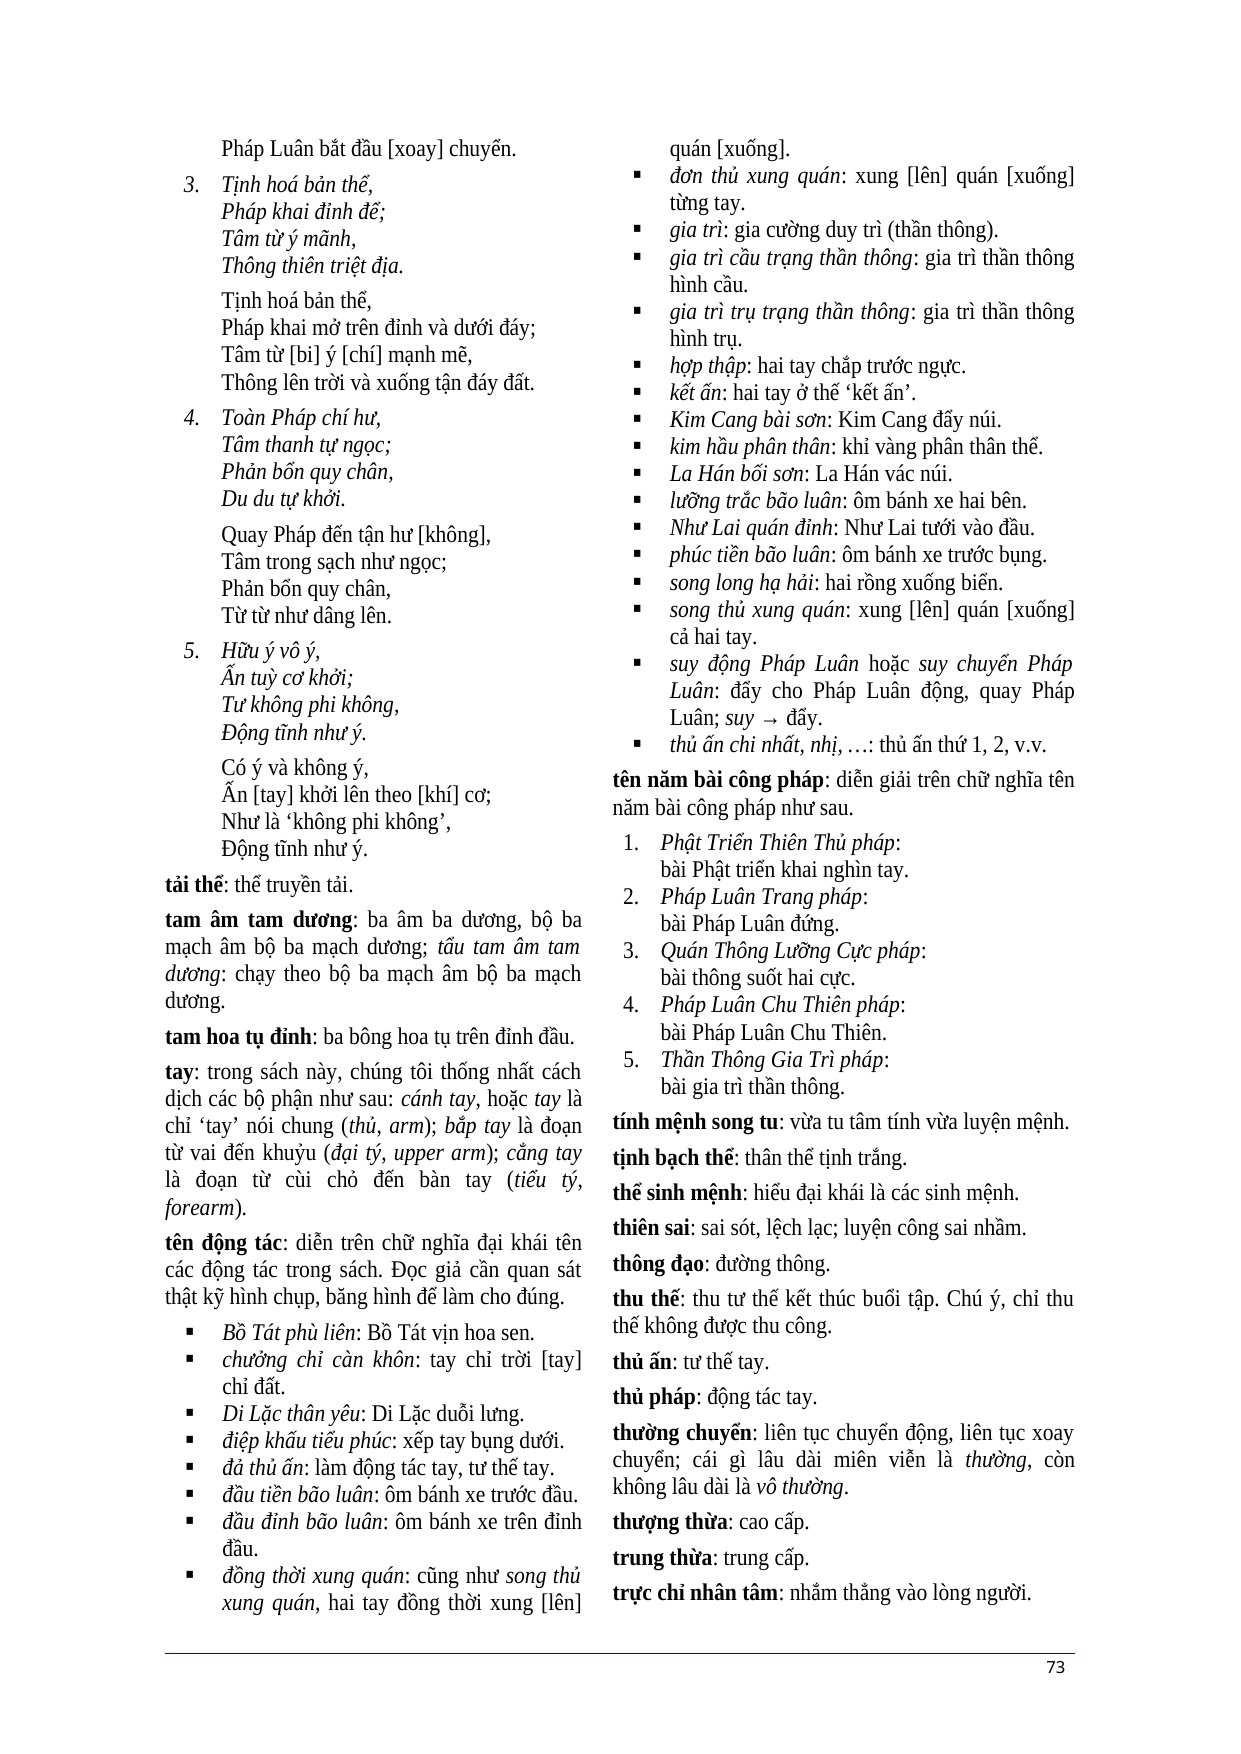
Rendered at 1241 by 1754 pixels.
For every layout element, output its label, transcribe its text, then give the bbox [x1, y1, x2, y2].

text thu thế: thu tư thế kết thúc buổi tập. Chú ý, chỉ thu thế không được thu công. [612, 1285, 1075, 1339]
list Phật Triển Thiên Thủ pháp: bài Phật triển khai nghìn tay. [623, 829, 1075, 883]
text tịnh bạch thể: thân thể tịnh trắng. [612, 1143, 1075, 1170]
text trung thừa: trung cấp. [612, 1543, 1075, 1570]
text 5. Hữu ý vô ý, Ấn tuỳ cơ khởi; Tư không phi không, Động tĩnh như ý. [184, 637, 582, 745]
list Pháp Luân Chu Thiên pháp: bài Pháp Luân Chu Thiên. [623, 991, 1075, 1045]
text thủ ấn: tư thế tay. [612, 1347, 1075, 1374]
list Pháp Luân Trang pháp: bài Pháp Luân đứng. [623, 883, 1075, 937]
list Bồ Tát phù liên: Bồ Tát vịn hoa sen. [184, 1318, 582, 1345]
list chưởng chỉ càn khôn: tay chỉ trời [tay] chỉ đất. [184, 1345, 582, 1399]
text tên động tác: diễn trên chữ nghĩa đại khái tên các động tác trong sách. Đọc giả cần quan sát thật kỹ hình chụp, băng hình để làm cho đúng. [165, 1229, 582, 1310]
list La Hán bối sơn: La Hán vác núi. [632, 460, 1075, 487]
list phúc tiền bão luân: ôm bánh xe trước bụng. [632, 541, 1075, 568]
list gia trì: gia cường duy trì (thần thông). [632, 216, 1075, 243]
list gia trì trụ trạng thần thông: gia trì thần thông hình trụ. [632, 297, 1075, 352]
list đơn thủ xung quán: xung [lên] quán [xuống] từng tay. [632, 162, 1075, 216]
list kết ấn: hai tay ở thế ‘kết ấn’. [632, 379, 1075, 406]
text thiên sai: sai sót, lệch lạc; luyện công sai nhầm. [612, 1214, 1075, 1241]
list hợp thập: hai tay chắp trước ngực. [632, 352, 1075, 379]
text tam hoa tụ đỉnh: ba bông hoa tụ trên đỉnh đầu. [165, 1022, 582, 1049]
text thường chuyển: liên tục chuyển động, liên tục xoay chuyển; cái gì lâu dài miên viễn là thường, còn không lâu dài là vô thường. [612, 1418, 1075, 1499]
list Kim Cang bài sơn: Kim Cang đẩy núi. [632, 406, 1075, 433]
text thể sinh mệnh: hiểu đại khái là các sinh mệnh. [612, 1179, 1075, 1206]
text trực chỉ nhân tâm: nhắm thẳng vào lòng người. [612, 1579, 1075, 1606]
text tay: trong sách này, chúng tôi thống nhất cách dịch các bộ phận như sau: cánh tay, hoặc tay là chỉ ‘tay’ nói chung (thủ, arm); bắp tay là đoạn từ vai đến khuỷu (đại tý, upper arm); cẳng tay là đoạn từ cùi chỏ đến bàn tay (tiểu tý, forearm). [165, 1058, 582, 1220]
text tên năm bài công pháp: diễn giải trên chữ nghĩa tên năm bài công pháp như sau. [612, 766, 1075, 820]
text 3. Tịnh hoá bản thể, Pháp khai đỉnh để; Tâm từ ý mãnh, Thông thiên triệt địa. [184, 170, 582, 279]
list Như Lai quán đỉnh: Như Lai tưới vào đầu. [632, 514, 1075, 541]
list lưỡng trắc bão luân: ôm bánh xe hai bên. [632, 487, 1075, 514]
text Tịnh hoá bản thể, Pháp khai mở trên đỉnh và dưới đáy; Tâm từ [bi] ý [chí] mạnh mẽ, Thông lên trời và xuống tận đáy đất. [221, 287, 582, 395]
list song long hạ hải: hai rồng xuống biển. [632, 568, 1075, 595]
list Thần Thông Gia Trì pháp: bài gia trì thần thông. [623, 1045, 1075, 1099]
list song thủ xung quán: xung [lên] quán [xuống] cả hai tay. [632, 595, 1075, 649]
list đầu đỉnh bão luân: ôm bánh xe trên đỉnh đầu. [184, 1508, 582, 1562]
list Quán Thông Lưỡng Cực pháp: bài thông suốt hai cực. [623, 937, 1075, 991]
list suy động Pháp Luân hoặc suy chuyển Pháp Luân: đẩy cho Pháp Luân động, quay Pháp Luân; suy → đẩy. [632, 649, 1075, 731]
text Có ý và không ý, Ấn [tay] khởi lên theo [khí] cơ; Như là ‘không phi không’, Động tĩnh như ý. [221, 754, 582, 862]
list gia trì cầu trạng thần thông: gia trì thần thông hình cầu. [632, 243, 1075, 297]
text tải thể: thể truyền tải. [165, 870, 582, 897]
list quán [xuống]. [632, 135, 1075, 162]
text thủ pháp: động tác tay. [612, 1383, 1075, 1410]
list điệp khấu tiểu phúc: xếp tay bụng dưới. [184, 1427, 582, 1454]
text Pháp Luân bắt đầu [xoay] chuyển. [221, 135, 582, 162]
text thượng thừa: cao cấp. [612, 1508, 1075, 1535]
text Quay Pháp đến tận hư [không], Tâm trong sạch như ngọc; Phản bổn quy chân, Từ từ như dâng lên. [221, 520, 582, 629]
list đầu tiền bão luân: ôm bánh xe trước đầu. [184, 1481, 582, 1508]
text thông đạo: đường thông. [612, 1249, 1075, 1277]
list đồng thời xung quán: cũng như song thủ xung quán, hai tay đồng thời xung [lên] [184, 1562, 582, 1616]
text 4. Toàn Pháp chí hư, Tâm thanh tự ngọc; Phản bổn quy chân, Du du tự khởi. [184, 404, 582, 512]
text tính mệnh song tu: vừa tu tâm tính vừa luyện mệnh. [612, 1108, 1075, 1135]
list đả thủ ấn: làm động tác tay, tư thế tay. [184, 1454, 582, 1481]
text tam âm tam dương: ba âm ba dương, bộ ba mạch âm bộ ba mạch dương; tẩu tam âm tam dương: chạy theo bộ ba mạch âm bộ ba mạch dương. [165, 906, 582, 1014]
list thủ ấn chi nhất, nhị, …: thủ ấn thứ 1, 2, v.v. [632, 731, 1075, 758]
list Di Lặc thân yêu: Di Lặc duỗi lưng. [184, 1399, 582, 1427]
list kim hầu phân thân: khỉ vàng phân thân thể. [632, 433, 1075, 460]
